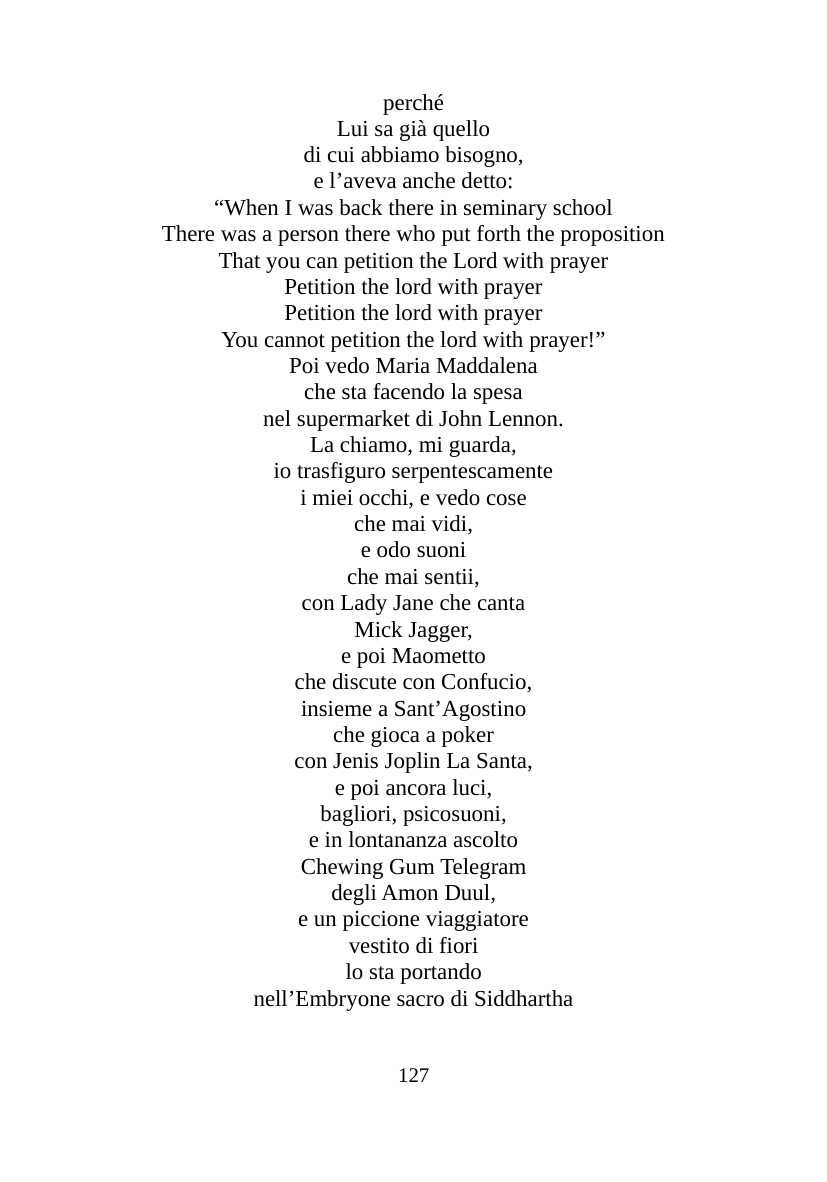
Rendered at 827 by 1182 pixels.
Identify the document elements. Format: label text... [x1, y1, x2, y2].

text You cannot petition the lord with prayer!” [88, 326, 738, 352]
text Poi vedo Maria Maddalena [88, 352, 738, 378]
text perché [88, 88, 738, 115]
text che mai sentii, [88, 563, 738, 589]
text nell’Embryone sacro di Siddhartha [88, 984, 738, 1011]
text che gioca a poker [88, 721, 738, 747]
text That you can petition the Lord with prayer [88, 247, 738, 273]
text i miei occhi, e vedo cose [88, 484, 738, 510]
text There was a person there who put forth the proposition [88, 220, 738, 247]
text io trasfiguro serpentescamente [88, 457, 738, 484]
text Petition the lord with prayer [88, 299, 738, 326]
text “When I was back there in seminary school [88, 194, 738, 220]
text che sta facendo la spesa [88, 378, 738, 405]
text Chewing Gum Telegram [88, 853, 738, 879]
text e in lontananza ascolto [88, 826, 738, 853]
text e un piccione viaggiatore [88, 906, 738, 932]
text e poi ancora luci, [88, 774, 738, 800]
text e odo suoni [88, 537, 738, 563]
text vestito di fiori [88, 932, 738, 958]
text bagliori, psicosuoni, [88, 800, 738, 826]
text Lui sa già quello [88, 115, 738, 141]
text La chiamo, mi guarda, [88, 431, 738, 457]
text Mick Jagger, [88, 616, 738, 642]
text che mai vidi, [88, 510, 738, 537]
text che discute con Confucio, [88, 668, 738, 695]
text con Jenis Joplin La Santa, [88, 747, 738, 774]
text e poi Maometto [88, 642, 738, 668]
text lo sta portando [88, 958, 738, 984]
text di cui abbiamo bisogno, [88, 141, 738, 168]
text nel supermarket di John Lennon. [88, 405, 738, 431]
text Petition the lord with prayer [88, 273, 738, 299]
text insieme a Sant’Agostino [88, 695, 738, 721]
text con Lady Jane che canta [88, 589, 738, 616]
text e l’aveva anche detto: [88, 168, 738, 194]
text degli Amon Duul, [88, 879, 738, 906]
